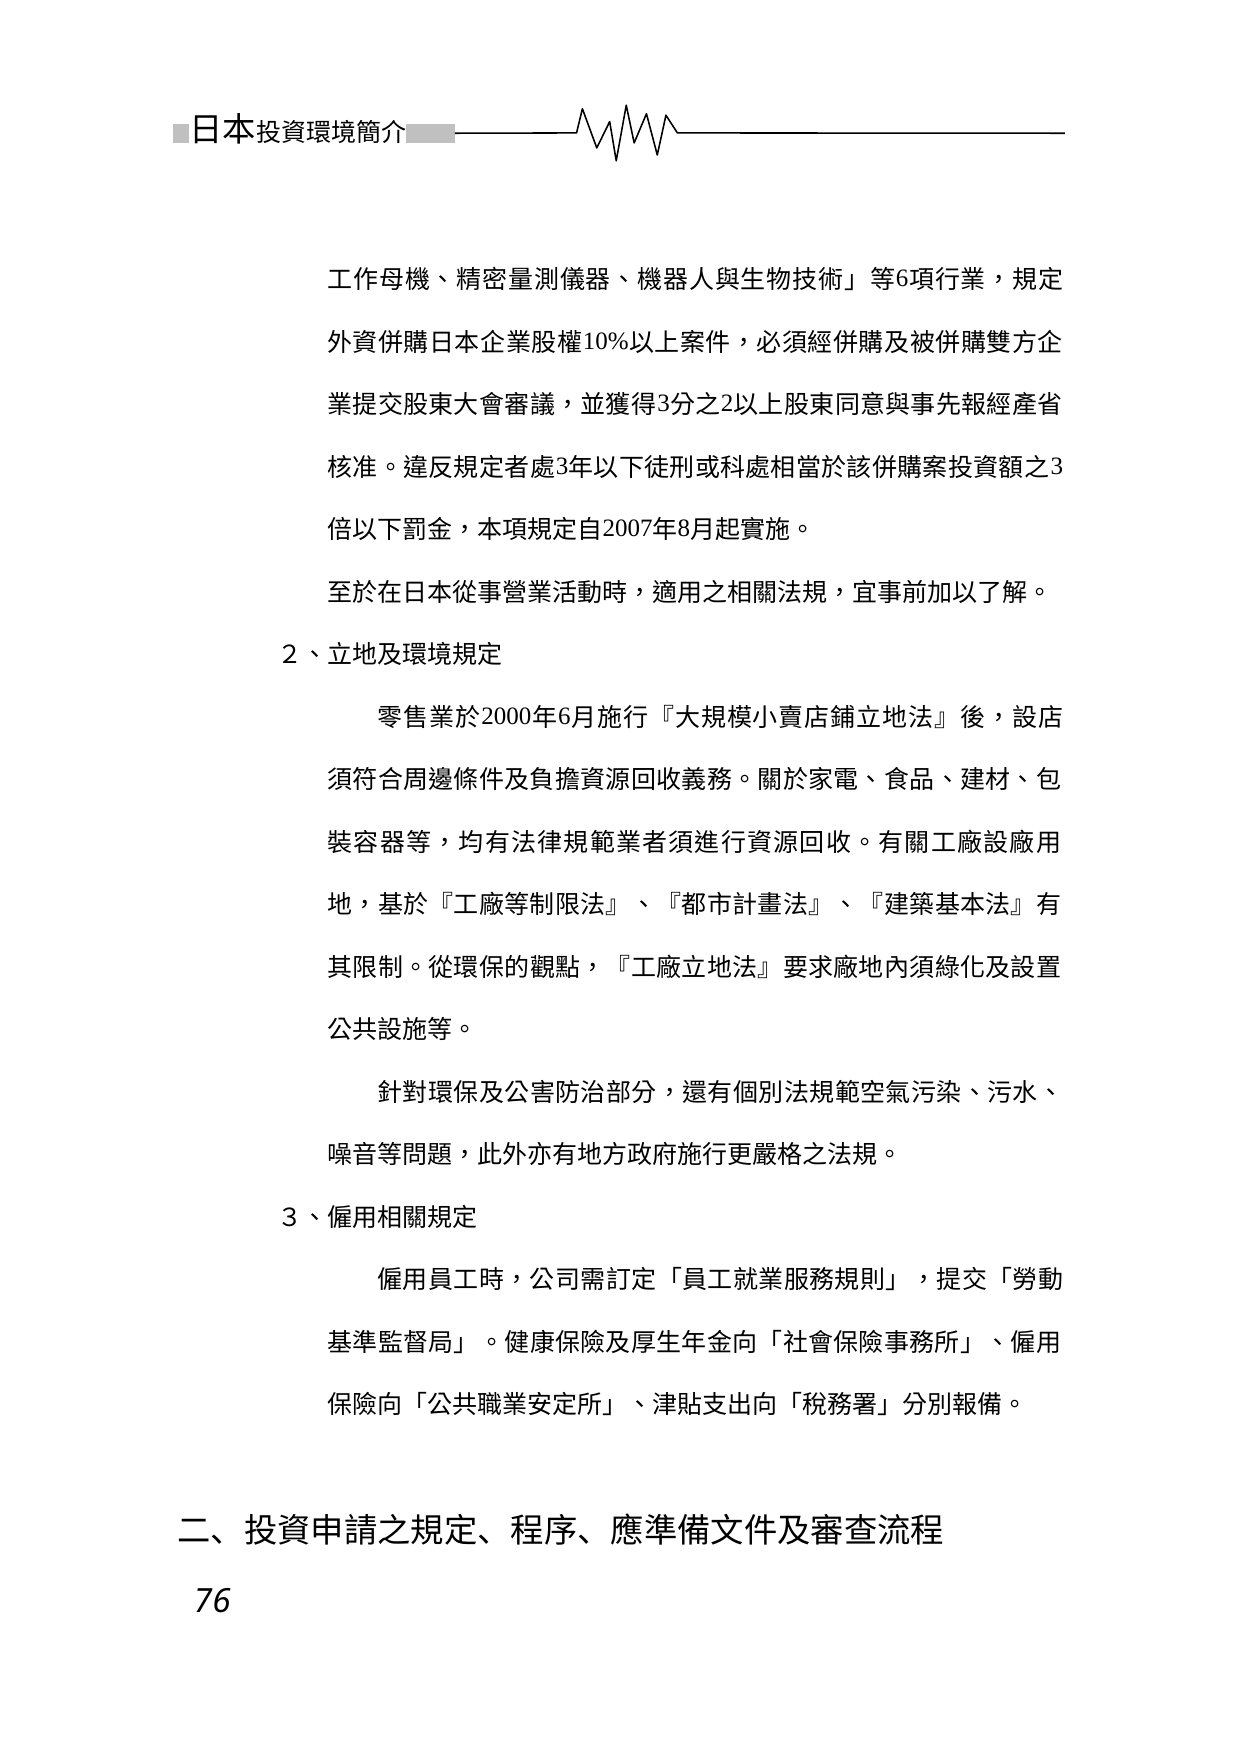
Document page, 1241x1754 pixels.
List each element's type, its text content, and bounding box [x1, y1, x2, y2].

text 二、投資申請之規定、程序、應準備文件及審查流程 [177, 1486, 1063, 1549]
text ２、立地及環境規定 [277, 611, 1063, 674]
text 工作母機、精密量測儀器、機器人與生物技術」等6項行業，規定外資併購日本企業股權10%以上案件，必須經併購及被併購雙方企業提交股東大會審議，並獲得3分之2以上股東同意與事先報經產省核准。違反規定者處3年以下徒刑或科處相當於該併購案投資額之3倍以下罰金，本項規定自2007年8月起實施。 [327, 236, 1063, 549]
text 僱用員工時，公司需訂定「員工就業服務規則」，提交「勞動基準監督局」。健康保險及厚生年金向「社會保險事務所」、僱用保險向「公共職業安定所」、津貼支出向「稅務署」分別報備。 [327, 1236, 1063, 1424]
text 針對環保及公害防治部分，還有個別法規範空氣污染、污水、噪音等問題，此外亦有地方政府施行更嚴格之法規。 [327, 1049, 1063, 1174]
text 至於在日本從事營業活動時，適用之相關法規，宜事前加以了解。 [277, 549, 1063, 611]
text 零售業於2000年6月施行『大規模小賣店鋪立地法』後，設店須符合周邊條件及負擔資源回收義務。關於家電、食品、建材、包裝容器等，均有法律規範業者須進行資源回收。有關工廠設廠用地，基於『工廠等制限法』、『都市計畫法』、『建築基本法』有其限制。從環保的觀點，『工廠立地法』要求廠地內須綠化及設置公共設施等。 [327, 674, 1063, 1049]
text ３、僱用相關規定 [277, 1174, 1063, 1236]
